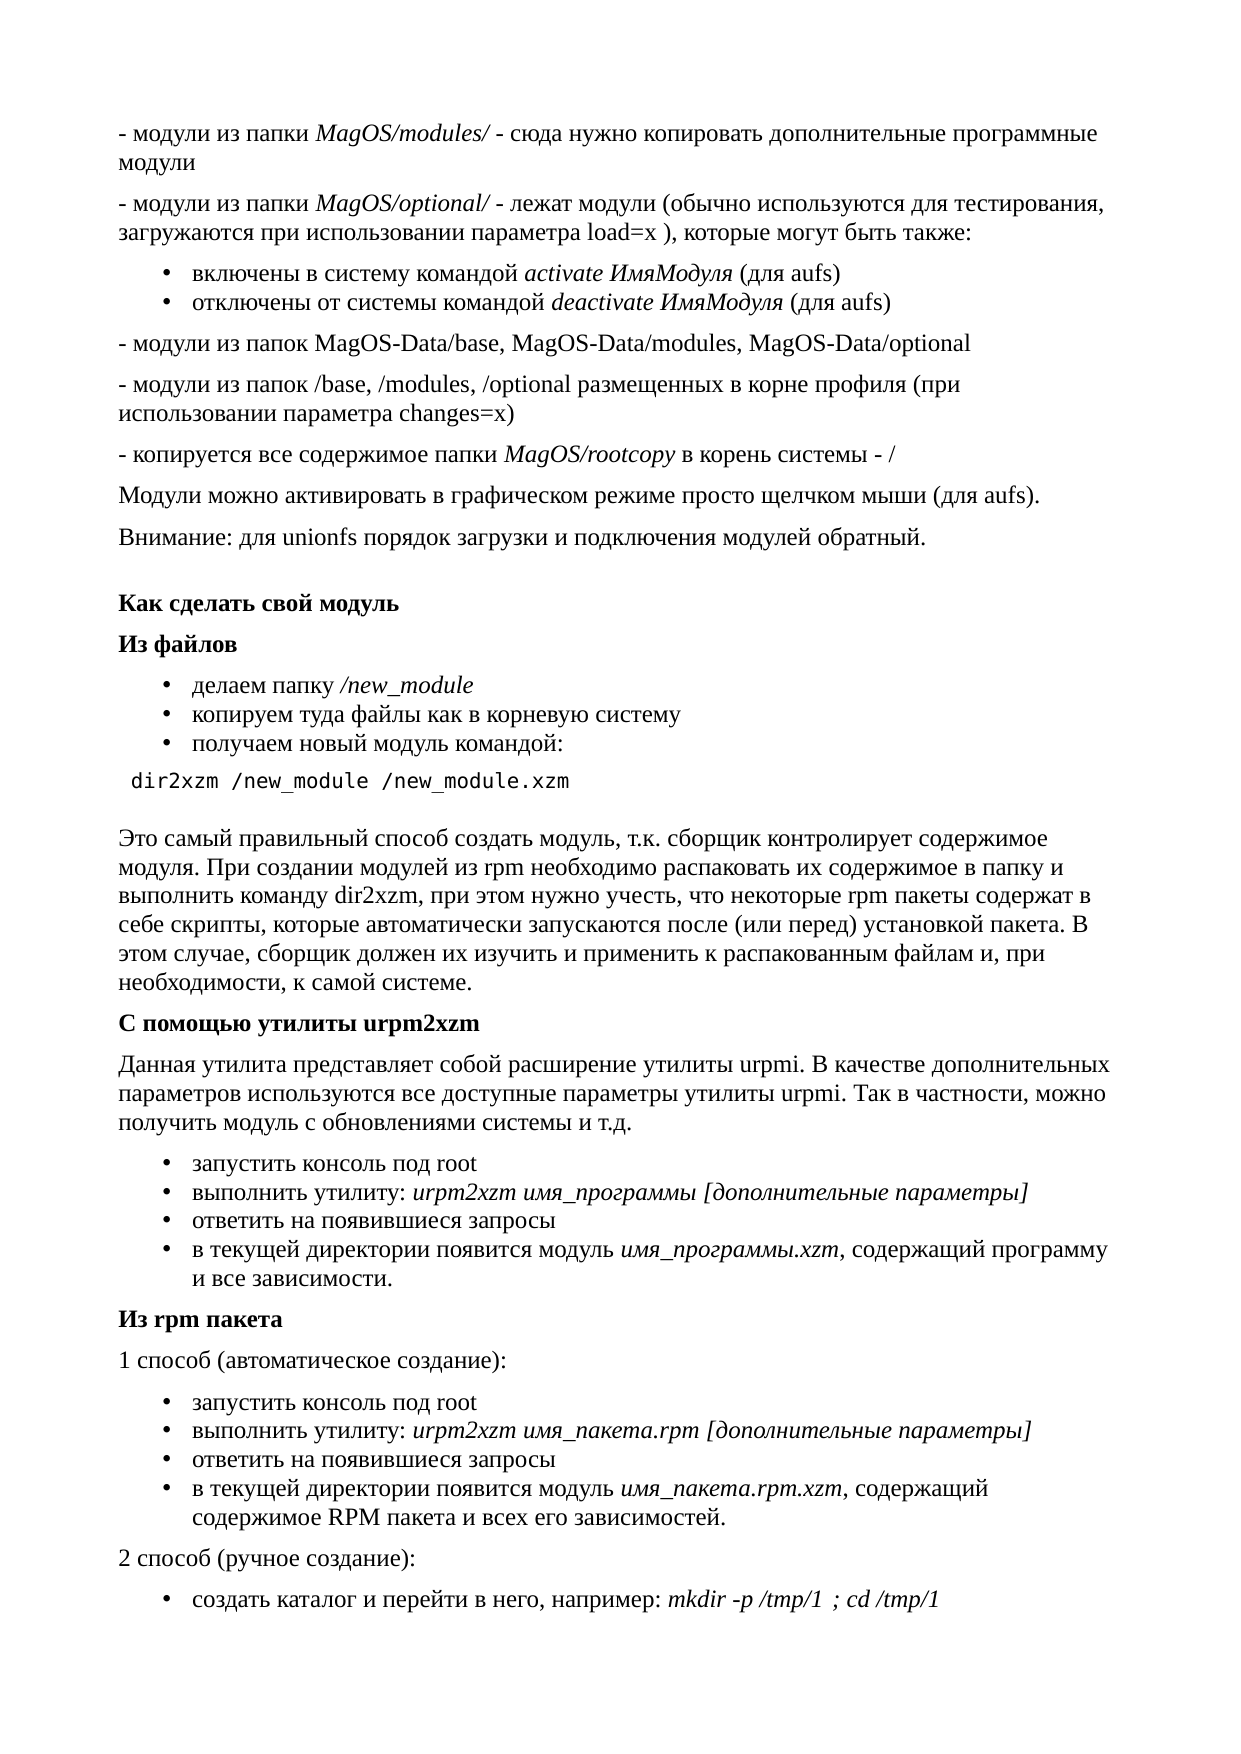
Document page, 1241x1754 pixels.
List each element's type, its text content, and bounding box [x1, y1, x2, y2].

text Из rpm пакета [118, 1304, 1122, 1333]
list запустить консоль под root [162, 1387, 1122, 1416]
text C помощью утилиты urpm2xzm [118, 1008, 1122, 1037]
text 1 способ (автоматическое создание): [118, 1346, 1122, 1374]
list делаем папку /new_module [162, 671, 1122, 699]
text 2 способ (ручное создание): [118, 1543, 1122, 1572]
text dir2xzm /new_module /new_module.xzm [118, 769, 1122, 794]
list копируем туда файлы как в корневую систему [162, 699, 1122, 728]
list создать каталог и перейти в него, например: mkdir -p /tmp/1 ; cd /tmp/1 [162, 1584, 1122, 1613]
list выполнить утилиту: urpm2xzm имя_программы [дополнительные параметры] [162, 1177, 1122, 1206]
text Из файлов [118, 629, 1122, 658]
list ответить на появившиеся запросы [162, 1444, 1122, 1473]
text - модули из папок MagOS-Data/base, MagOS-Data/modules, MagOS-Data/optional [118, 328, 1122, 357]
text Модули можно активировать в графическом режиме просто щелчком мыши (для aufs). [118, 481, 1122, 509]
subtitle Как сделать свой модуль [118, 588, 1122, 617]
text Внимание: для unionfs порядок загрузки и подключения модулей обратный. [118, 522, 1122, 551]
list получаем новый модуль командой: [162, 728, 1122, 757]
text Это самый правильный способ создать модуль, т.к. сборщик контролирует содержимое модуля. При создании модулей из rpm необходимо распаковать их содержимое в папку и выполнить команду dir2xzm, при этом нужно учесть, что некоторые rpm пакеты содержат в себе скрипты, которые автоматически запускаются после (или перед) установкой пакета. В этом случае, сборщик должен их изучить и применить к распакованным файлам и, при необходимости, к самой системе. [118, 823, 1122, 996]
text Данная утилита представляет собой расширение утилиты urpmi. В качестве дополнительных параметров используются все доступные параметры утилиты urpmi. Так в частности, можно получить модуль с обновлениями системы и т.д. [118, 1049, 1122, 1136]
text - модули из папки MagOS/optional/ - лежат модули (обычно используются для тестирования, загружаются при использовании параметра load=x ), которые могут быть также: [118, 188, 1122, 246]
list отключены от системы командой deactivate ИмяМодуля (для aufs) [162, 287, 1122, 316]
text - копируется все содержимое папки MagOS/rootcopy в корень системы - / [118, 439, 1122, 468]
list в текущей директории появится модуль имя_пакета.rpm.xzm, содержащий содержимое RPM пакета и всех его зависимостей. [162, 1473, 1122, 1531]
text - модули из папок /base, /modules, /optional размещенных в корне профиля (при использовании параметра changes=x) [118, 369, 1122, 427]
list в текущей директории появится модуль имя_программы.xzm, содержащий программу и все зависимости. [162, 1234, 1122, 1292]
list выполнить утилиту: urpm2xzm имя_пакета.rpm [дополнительные параметры] [162, 1416, 1122, 1444]
list включены в систему командой activate ИмяМодуля (для aufs) [162, 258, 1122, 287]
list запустить консоль под root [162, 1148, 1122, 1177]
list ответить на появившиеся запросы [162, 1206, 1122, 1234]
text - модули из папки MagOS/modules/ - сюда нужно копировать дополнительные программные модули [118, 118, 1122, 176]
